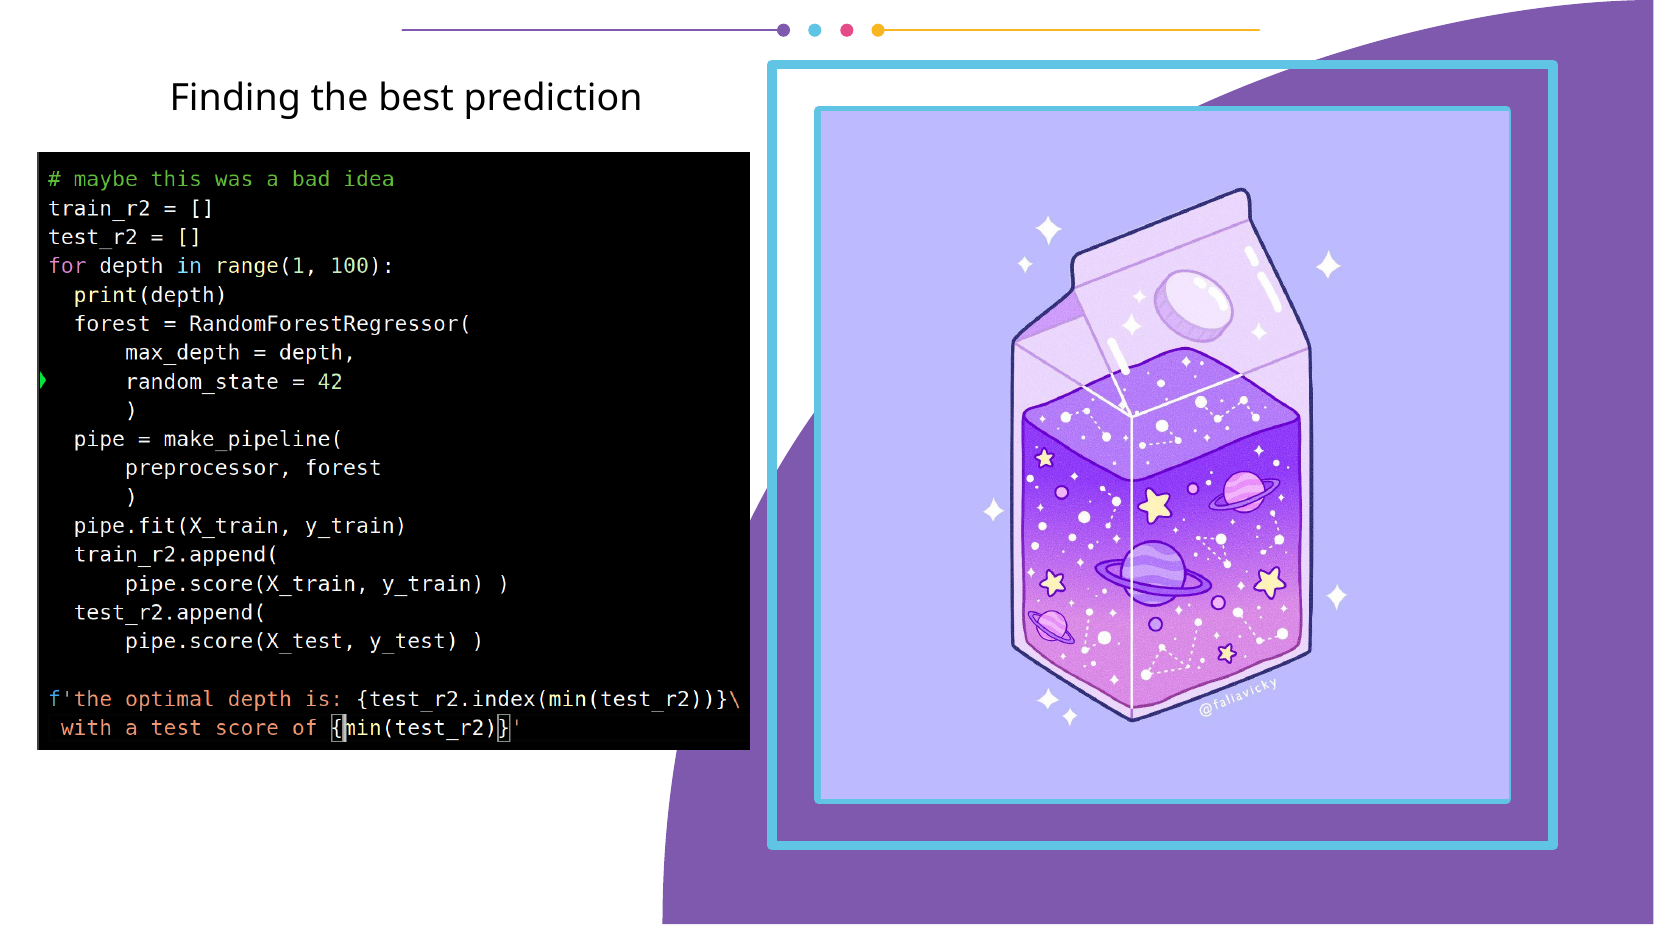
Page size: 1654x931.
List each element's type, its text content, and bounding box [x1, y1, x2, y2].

text_box [820, 111, 1509, 800]
title Finding the best prediction [75, 4, 643, 152]
picture [37, 152, 750, 751]
